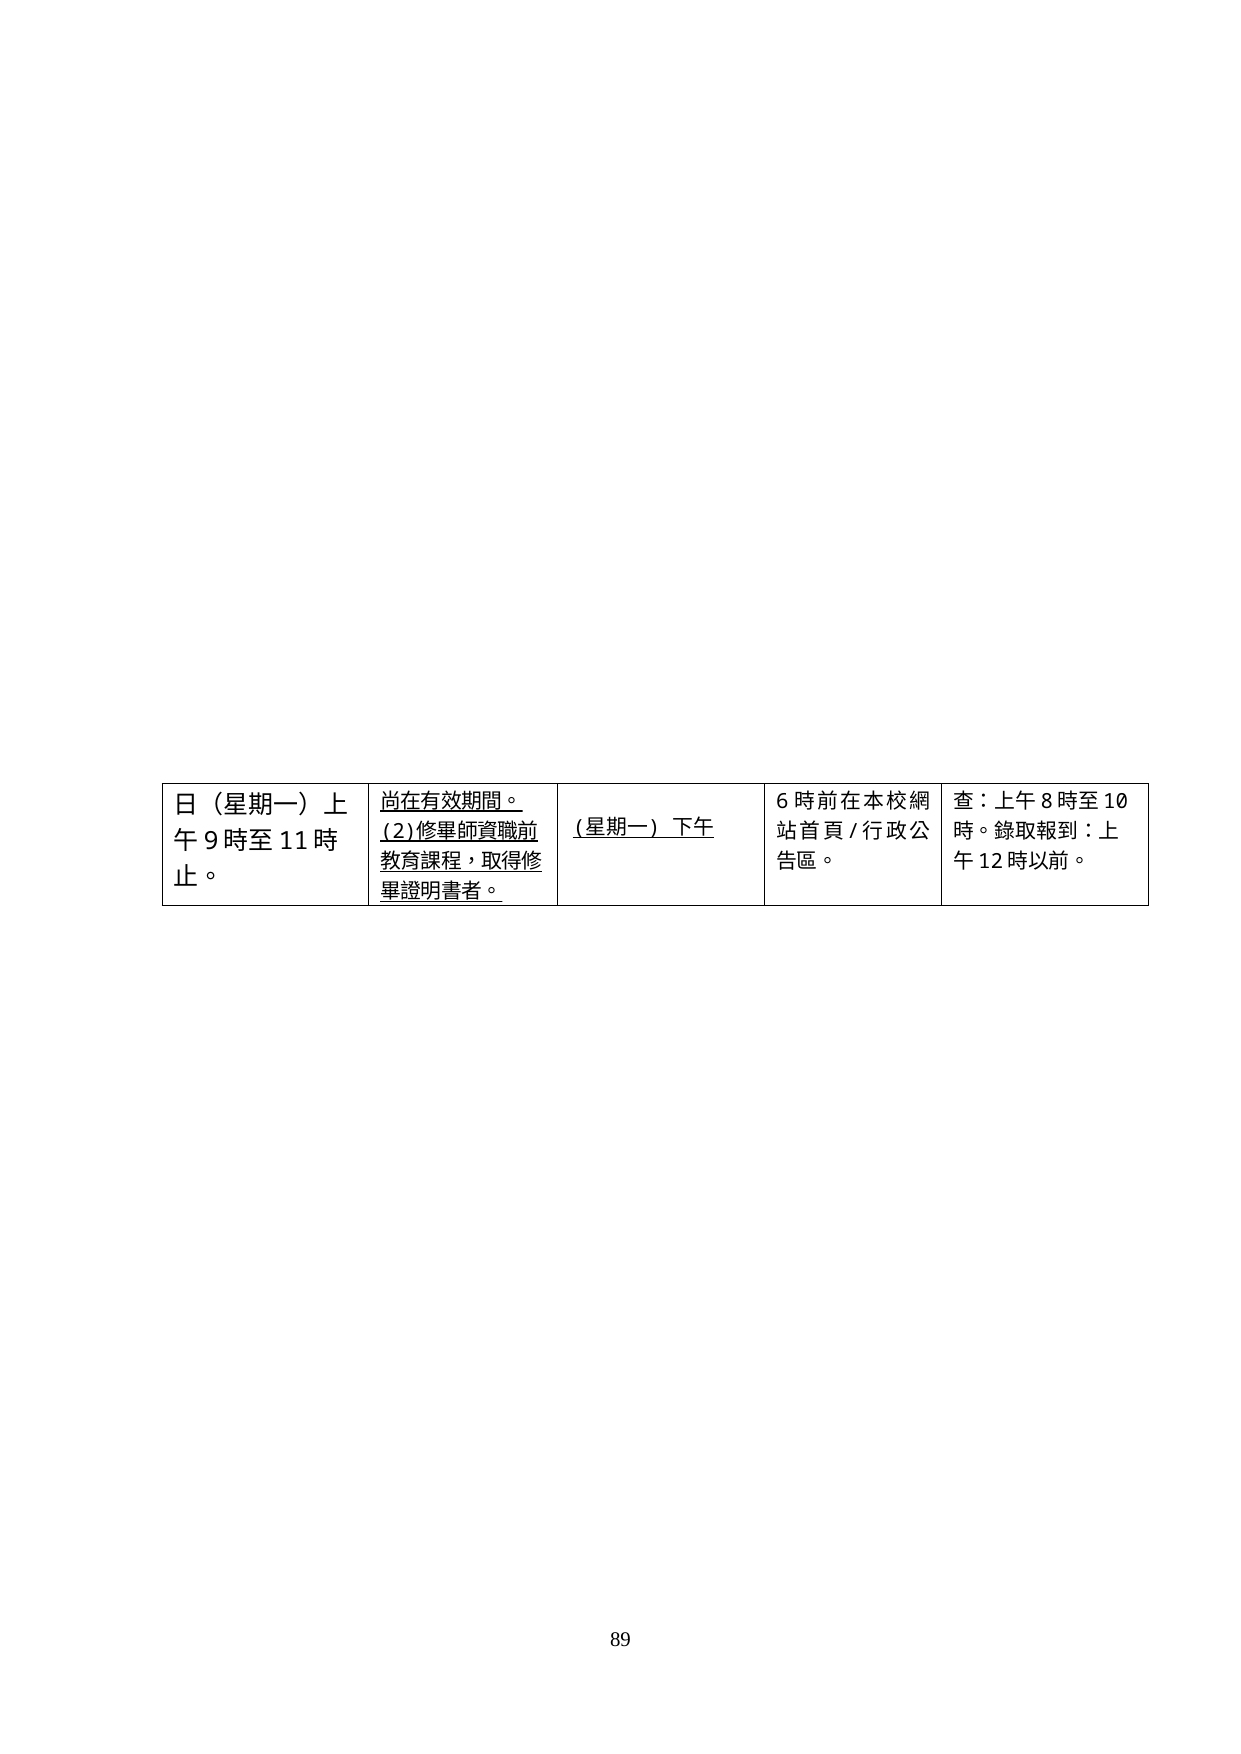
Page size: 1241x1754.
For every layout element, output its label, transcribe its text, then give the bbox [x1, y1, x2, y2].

table_cell 日（星期一）上午9時至11時止。 [163, 784, 368, 905]
table_cell (星期一) 下午 [558, 784, 764, 905]
table_cell 尚在有效期間。(2)修畢師資職前教育課程，取得修畢證明書者。 [369, 784, 557, 905]
table_cell 6時前在本校網站首頁/行政公告區。 [765, 784, 941, 905]
table_cell 查：上午8時至10時。錄取報到：上午12時以前。 [942, 784, 1148, 905]
